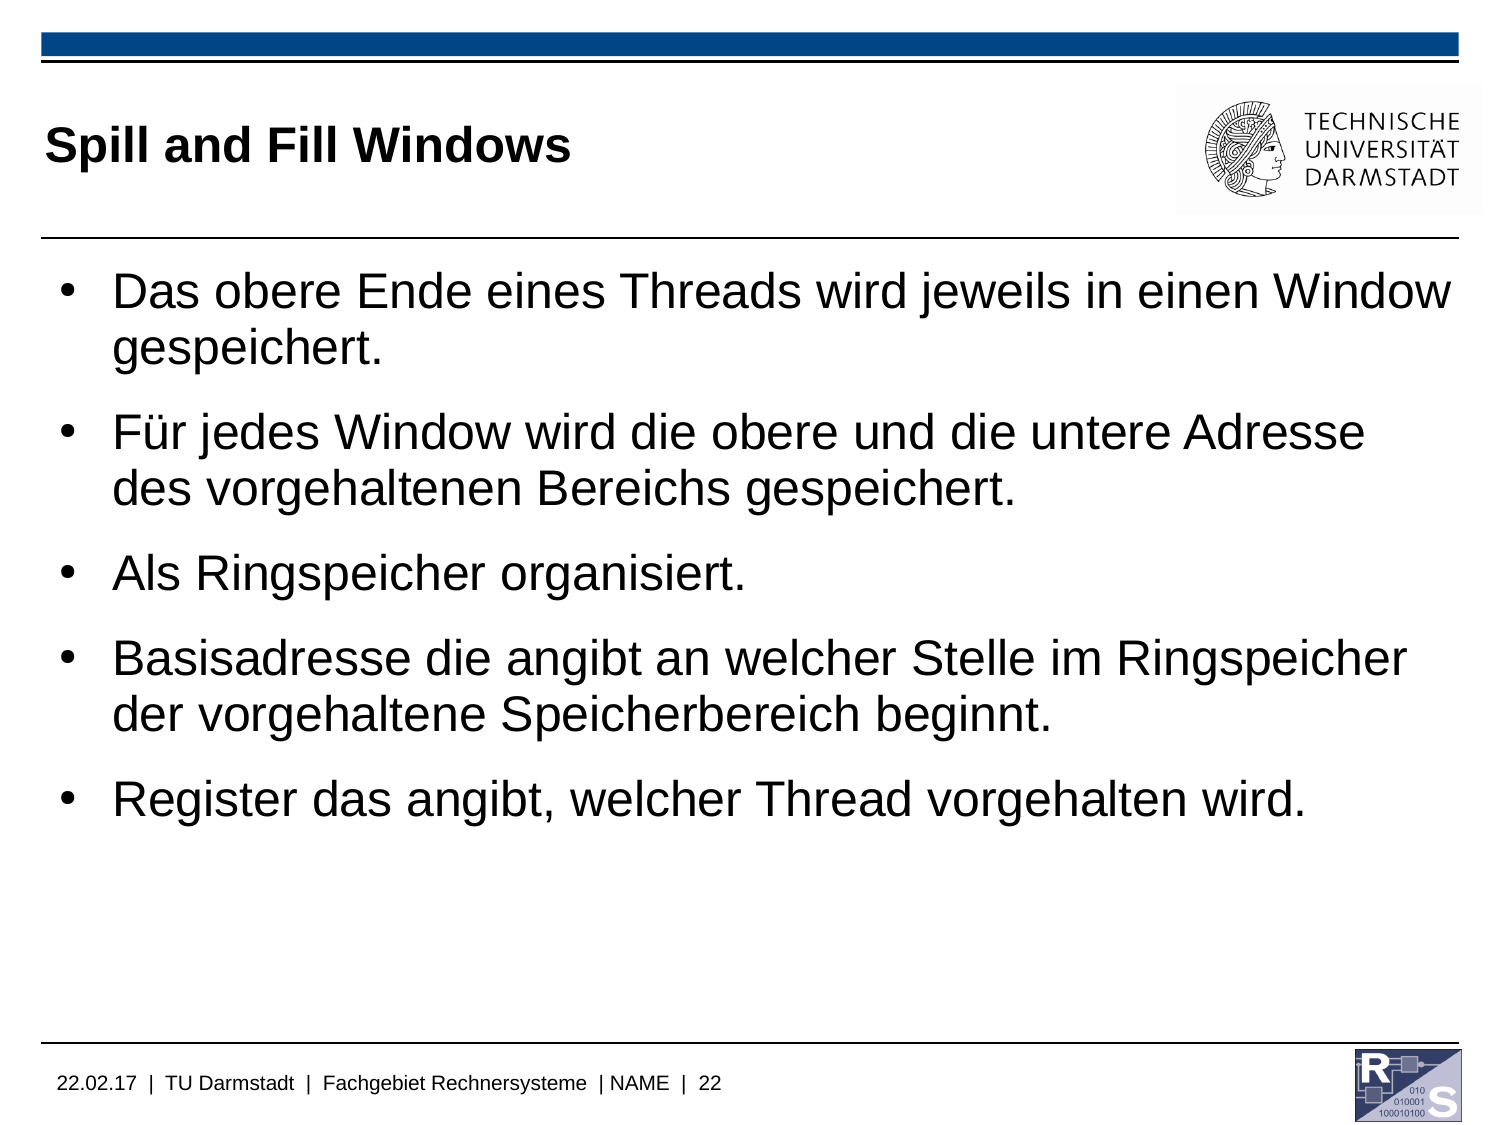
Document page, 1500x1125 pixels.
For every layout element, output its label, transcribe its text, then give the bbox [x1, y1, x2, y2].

picture [1355, 1049, 1462, 1122]
list Das obere Ende eines Threads wird jeweils in einen Window gespeichert. Für jedes Window wird die obere und die untere Adresse des vorgehaltenen Bereichs gespeichert. Als Ringspeicher organisiert. Basisadresse die angibt an welcher Stelle im Ringspeicher der vorgehaltene Speicherbereich beginnt. Register das angibt, welcher Thread vorgehalten wird. [41, 263, 1455, 1032]
title Spill and Fill Windows [44, 69, 1135, 221]
